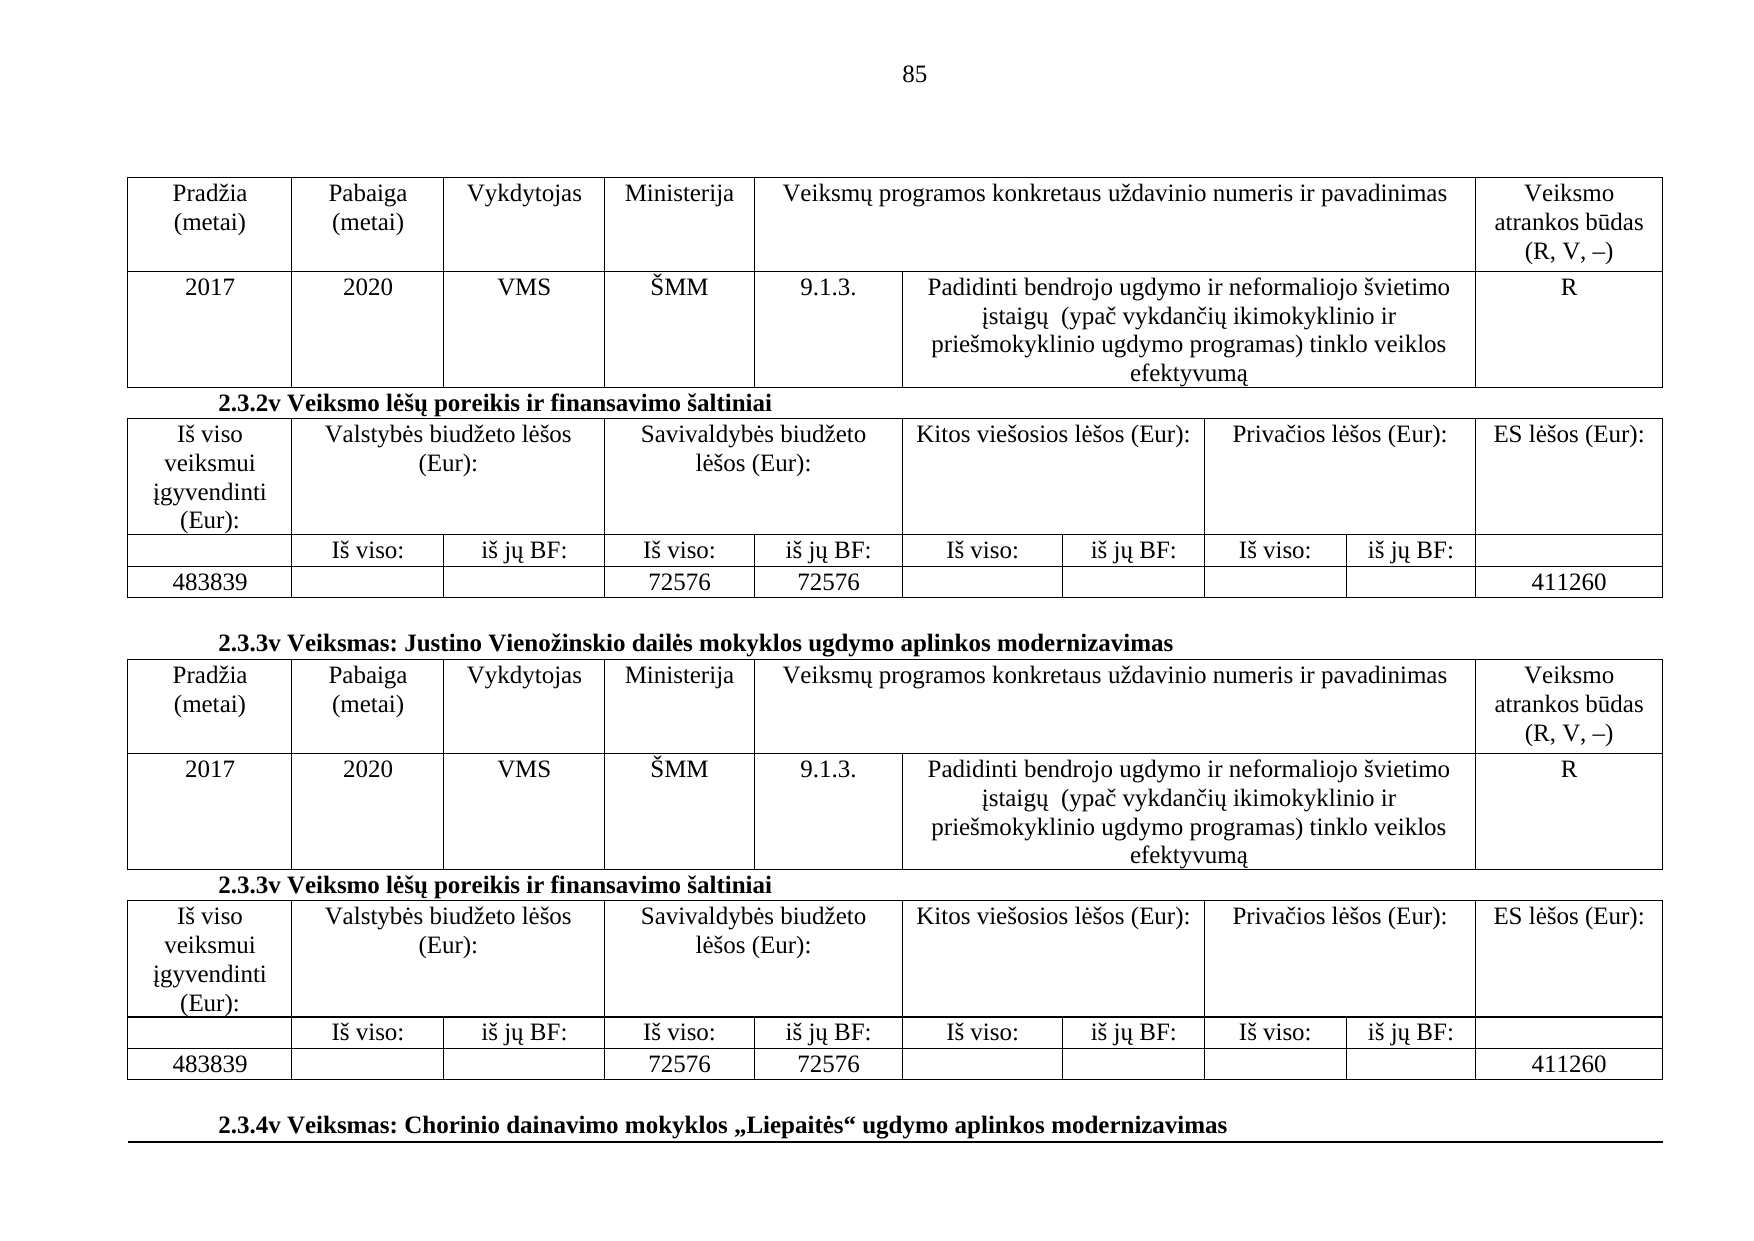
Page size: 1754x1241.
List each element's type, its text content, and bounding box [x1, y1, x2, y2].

table_cell 2.3.3v Veiksmo lėšų poreikis ir finansavimo šaltiniai [128, 870, 1663, 900]
table_cell Savivaldybės biudžeto lėšos (Eur): [605, 419, 902, 534]
table_cell R [1476, 272, 1662, 387]
table_cell Padidinti bendrojo ugdymo ir neformaliojo švietimo įstaigų (ypač vykdančių ikimokyklinio ir priešmokyklinio ugdymo programas) tinklo veiklos efektyvumą [903, 272, 1475, 387]
table_cell [1063, 598, 1204, 628]
table_cell [1475, 1080, 1663, 1110]
table_cell Privačios lėšos (Eur): [1205, 901, 1475, 1016]
table_cell Pradžia (metai) [128, 660, 291, 753]
table_cell iš jų BF: [1063, 1018, 1204, 1048]
table_cell 2.3.2v Veiksmo lėšų poreikis ir finansavimo šaltiniai [128, 388, 1663, 418]
table_cell iš jų BF: [1063, 535, 1204, 566]
table_cell 72576 [605, 567, 754, 597]
table_cell [128, 1080, 292, 1110]
table_cell [292, 567, 443, 597]
table_cell [903, 567, 1062, 597]
table_cell R [1476, 754, 1662, 869]
table_cell iš jų BF: [444, 1018, 604, 1048]
table_cell Iš viso: [605, 535, 754, 566]
table_cell [1347, 567, 1475, 597]
table_cell Iš viso veiksmui įgyvendinti (Eur): [128, 901, 291, 1016]
table_cell Privačios lėšos (Eur): [1205, 419, 1475, 534]
table_cell [444, 567, 604, 597]
table_cell Vykdytojas [444, 178, 604, 271]
table_cell [1476, 1018, 1662, 1048]
table_cell 9.1.3. [755, 272, 902, 387]
table_cell ES lėšos (Eur): [1476, 419, 1662, 534]
table_cell Pabaiga (metai) [292, 178, 443, 271]
table_cell [604, 1080, 754, 1110]
table_cell 9.1.3. [755, 754, 902, 869]
table_cell iš jų BF: [755, 535, 902, 566]
table_cell 483839 [128, 567, 291, 597]
table_cell 411260 [1476, 567, 1662, 597]
table_cell [444, 1080, 604, 1110]
table_cell iš jų BF: [1347, 535, 1475, 566]
table_cell [292, 1080, 444, 1110]
table_cell Padidinti bendrojo ugdymo ir neformaliojo švietimo įstaigų (ypač vykdančių ikimokyklinio ir priešmokyklinio ugdymo programas) tinklo veiklos efektyvumą [903, 754, 1475, 869]
table_cell ŠMM [605, 272, 754, 387]
table_cell Savivaldybės biudžeto lėšos (Eur): [605, 901, 902, 1016]
table_cell [604, 598, 754, 628]
table_cell [444, 598, 604, 628]
table_cell [128, 598, 292, 628]
table_cell Iš viso: [292, 1018, 443, 1048]
table_cell Pradžia (metai) [128, 178, 291, 271]
table_cell [903, 1049, 1062, 1079]
table_cell [1205, 567, 1346, 597]
table_cell [1205, 1049, 1346, 1079]
table_cell VMS [444, 754, 604, 869]
table_cell 483839 [128, 1049, 291, 1079]
table_cell Iš viso: [1205, 1018, 1346, 1048]
table_cell Veiksmų programos konkretaus uždavinio numeris ir pavadinimas [755, 178, 1475, 271]
table_cell [1347, 1049, 1475, 1079]
table_cell iš jų BF: [444, 535, 604, 566]
table_cell [128, 535, 291, 566]
table_cell [1346, 1080, 1475, 1110]
table_cell 2017 [128, 754, 291, 869]
table_cell Ministerija [605, 178, 754, 271]
table_cell Vykdytojas [444, 660, 604, 753]
table_cell Valstybės biudžeto lėšos (Eur): [292, 419, 604, 534]
table_cell Pabaiga (metai) [292, 660, 443, 753]
table_cell Iš viso veiksmui įgyvendinti (Eur): [128, 419, 291, 534]
table_cell [902, 1080, 1063, 1110]
table_cell 411260 [1476, 1049, 1662, 1079]
table_cell ES lėšos (Eur): [1476, 901, 1662, 1016]
table_cell 2.3.3v Veiksmas: Justino Vienožinskio dailės mokyklos ugdymo aplinkos modernizavimas [128, 628, 1663, 659]
table_cell [292, 598, 444, 628]
table_cell Iš viso: [605, 1018, 754, 1048]
table_cell 2017 [128, 272, 291, 387]
table_cell Valstybės biudžeto lėšos (Eur): [292, 901, 604, 1016]
table_cell 72576 [605, 1049, 754, 1079]
table_cell [444, 1049, 604, 1079]
table_cell [754, 598, 902, 628]
table_cell [128, 1018, 291, 1048]
table_cell 2020 [292, 754, 443, 869]
table_cell Iš viso: [903, 1018, 1062, 1048]
table_cell [1063, 567, 1204, 597]
table_cell Ministerija [605, 660, 754, 753]
table_cell [1204, 598, 1346, 628]
table_cell 72576 [755, 567, 902, 597]
table_cell [292, 1049, 443, 1079]
table_cell iš jų BF: [1347, 1018, 1475, 1048]
table_cell Kitos viešosios lėšos (Eur): [903, 901, 1204, 1016]
table_cell 2.3.4v Veiksmas: Chorinio dainavimo mokyklos „Liepaitės“ ugdymo aplinkos modernizavimas [128, 1110, 1663, 1141]
table_cell iš jų BF: [755, 1018, 902, 1048]
table_cell Iš viso: [903, 535, 1062, 566]
table_cell Kitos viešosios lėšos (Eur): [903, 419, 1204, 534]
table_cell [1475, 598, 1663, 628]
table_cell Veiksmo atrankos būdas (R, V, –) [1476, 660, 1662, 753]
table_cell [1346, 598, 1475, 628]
table_cell VMS [444, 272, 604, 387]
table_cell 72576 [755, 1049, 902, 1079]
table_cell [1063, 1080, 1204, 1110]
table_cell 2020 [292, 272, 443, 387]
table_cell Iš viso: [292, 535, 443, 566]
table_cell ŠMM [605, 754, 754, 869]
table_cell [1476, 535, 1662, 566]
table_cell [902, 598, 1063, 628]
table_cell [754, 1080, 902, 1110]
table_cell Iš viso: [1205, 535, 1346, 566]
table_cell Veiksmų programos konkretaus uždavinio numeris ir pavadinimas [755, 660, 1475, 753]
table_cell [1204, 1080, 1346, 1110]
table_cell Veiksmo atrankos būdas (R, V, –) [1476, 178, 1662, 271]
table_cell [1063, 1049, 1204, 1079]
